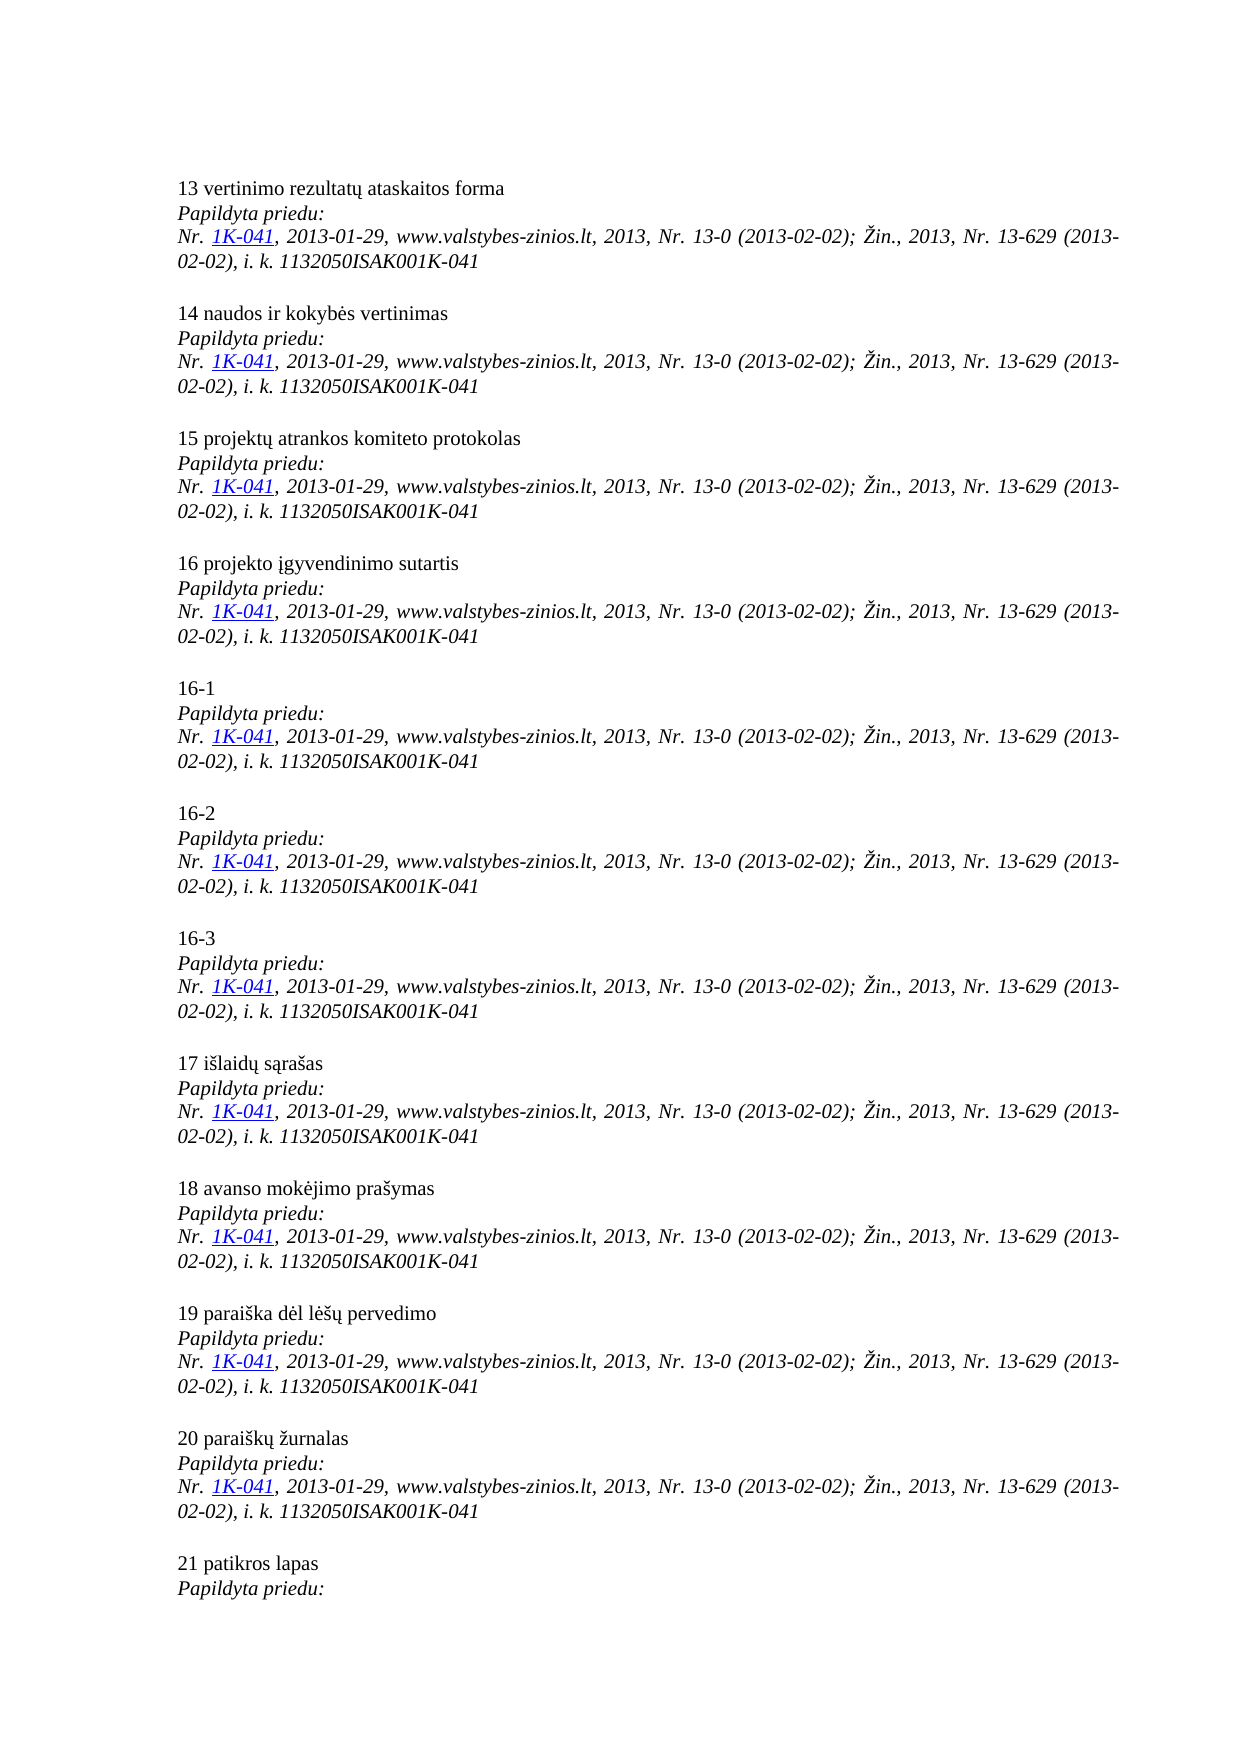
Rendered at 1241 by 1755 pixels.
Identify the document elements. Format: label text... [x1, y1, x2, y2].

text 19 paraiška dėl lėšų pervedimo [177, 1301, 1122, 1325]
text Nr. 1K-041, 2013-01-29, www.valstybes-zinios.lt, 2013, Nr. 13-0 (2013-02-02); Žin., 2013, Nr. 13-629 (2013-02-02), i. k. 1132050ISAK001K-041 [177, 224, 1122, 273]
text 16-2 [177, 801, 1122, 825]
text 16-3 [177, 926, 1122, 950]
text Papildyta priedu: [177, 1325, 1122, 1349]
text 16 projekto įgyvendinimo sutartis [177, 551, 1122, 575]
text Papildyta priedu: [177, 575, 1122, 599]
text Papildyta priedu: [177, 1575, 1122, 1599]
text 16-1 [177, 676, 1122, 700]
text Nr. 1K-041, 2013-01-29, www.valstybes-zinios.lt, 2013, Nr. 13-0 (2013-02-02); Žin., 2013, Nr. 13-629 (2013-02-02), i. k. 1132050ISAK001K-041 [177, 724, 1122, 773]
text Nr. 1K-041, 2013-01-29, www.valstybes-zinios.lt, 2013, Nr. 13-0 (2013-02-02); Žin., 2013, Nr. 13-629 (2013-02-02), i. k. 1132050ISAK001K-041 [177, 349, 1122, 398]
text Nr. 1K-041, 2013-01-29, www.valstybes-zinios.lt, 2013, Nr. 13-0 (2013-02-02); Žin., 2013, Nr. 13-629 (2013-02-02), i. k. 1132050ISAK001K-041 [177, 1474, 1122, 1523]
text 17 išlaidų sąrašas [177, 1051, 1122, 1075]
text Nr. 1K-041, 2013-01-29, www.valstybes-zinios.lt, 2013, Nr. 13-0 (2013-02-02); Žin., 2013, Nr. 13-629 (2013-02-02), i. k. 1132050ISAK001K-041 [177, 849, 1122, 898]
text 20 paraiškų žurnalas [177, 1426, 1122, 1450]
text Papildyta priedu: [177, 450, 1122, 474]
text 13 vertinimo rezultatų ataskaitos forma [177, 176, 1122, 200]
text Papildyta priedu: [177, 950, 1122, 974]
text 14 naudos ir kokybės vertinimas [177, 301, 1122, 325]
text 18 avanso mokėjimo prašymas [177, 1176, 1122, 1200]
text Papildyta priedu: [177, 200, 1122, 224]
text Papildyta priedu: [177, 1450, 1122, 1474]
text Papildyta priedu: [177, 1075, 1122, 1099]
text Nr. 1K-041, 2013-01-29, www.valstybes-zinios.lt, 2013, Nr. 13-0 (2013-02-02); Žin., 2013, Nr. 13-629 (2013-02-02), i. k. 1132050ISAK001K-041 [177, 1099, 1122, 1148]
text 15 projektų atrankos komiteto protokolas [177, 426, 1122, 450]
text Papildyta priedu: [177, 700, 1122, 724]
text Nr. 1K-041, 2013-01-29, www.valstybes-zinios.lt, 2013, Nr. 13-0 (2013-02-02); Žin., 2013, Nr. 13-629 (2013-02-02), i. k. 1132050ISAK001K-041 [177, 974, 1122, 1023]
text Papildyta priedu: [177, 825, 1122, 849]
text Nr. 1K-041, 2013-01-29, www.valstybes-zinios.lt, 2013, Nr. 13-0 (2013-02-02); Žin., 2013, Nr. 13-629 (2013-02-02), i. k. 1132050ISAK001K-041 [177, 1224, 1122, 1273]
text Nr. 1K-041, 2013-01-29, www.valstybes-zinios.lt, 2013, Nr. 13-0 (2013-02-02); Žin., 2013, Nr. 13-629 (2013-02-02), i. k. 1132050ISAK001K-041 [177, 599, 1122, 648]
text Nr. 1K-041, 2013-01-29, www.valstybes-zinios.lt, 2013, Nr. 13-0 (2013-02-02); Žin., 2013, Nr. 13-629 (2013-02-02), i. k. 1132050ISAK001K-041 [177, 1349, 1122, 1398]
text Nr. 1K-041, 2013-01-29, www.valstybes-zinios.lt, 2013, Nr. 13-0 (2013-02-02); Žin., 2013, Nr. 13-629 (2013-02-02), i. k. 1132050ISAK001K-041 [177, 474, 1122, 523]
text Papildyta priedu: [177, 1200, 1122, 1224]
text 21 patikros lapas [177, 1551, 1122, 1575]
text Papildyta priedu: [177, 325, 1122, 349]
